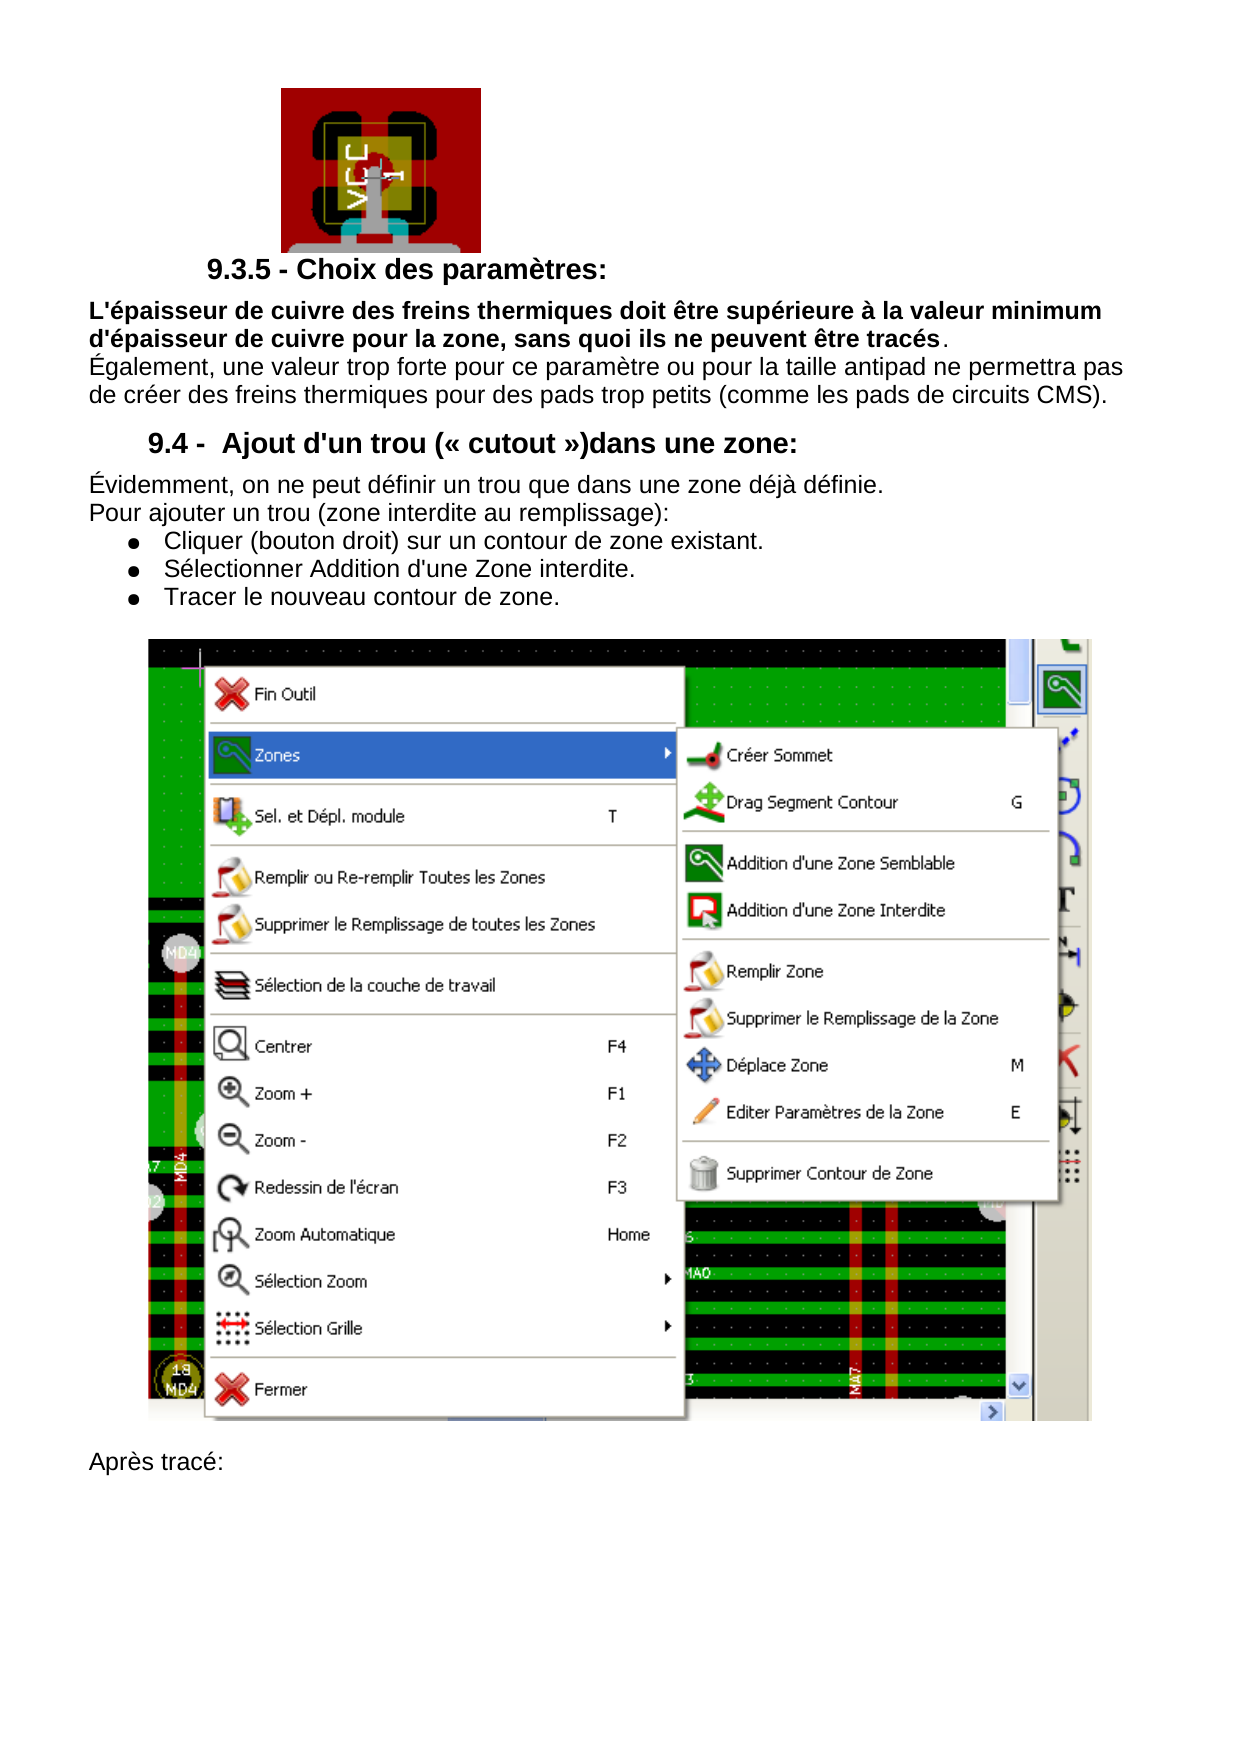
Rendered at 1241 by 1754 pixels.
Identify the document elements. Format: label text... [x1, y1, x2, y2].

picture [148, 639, 1092, 1421]
text L'épaisseur de cuivre des freins thermiques doit être supérieure à la valeur minimum d'épaisseur de cuivre pour la zone, sans quoi ils ne peuvent être tracés. [88, 297, 1152, 353]
subtitle Ajout d'un trou (« cutout »)dans une zone: [148, 427, 1152, 459]
picture [281, 88, 481, 253]
text Évidemment, on ne peut définir un trou que dans une zone déjà définie. [88, 471, 1152, 499]
text Pour ajouter un trou (zone interdite au remplissage): [88, 499, 1152, 527]
text Après tracé: [88, 1448, 1152, 1476]
subtitle Choix des paramètres: [207, 253, 1152, 285]
text Également, une valeur trop forte pour ce paramètre ou pour la taille antipad ne permettra pas de créer des freins thermiques pour des pads trop petits (comme les pads de circuits CMS). [88, 353, 1152, 409]
list Cliquer (bouton droit) sur un contour de zone existant. [126, 527, 1152, 555]
list Sélectionner Addition d'une Zone interdite. [126, 555, 1152, 583]
list Tracer le nouveau contour de zone. [126, 583, 1152, 611]
